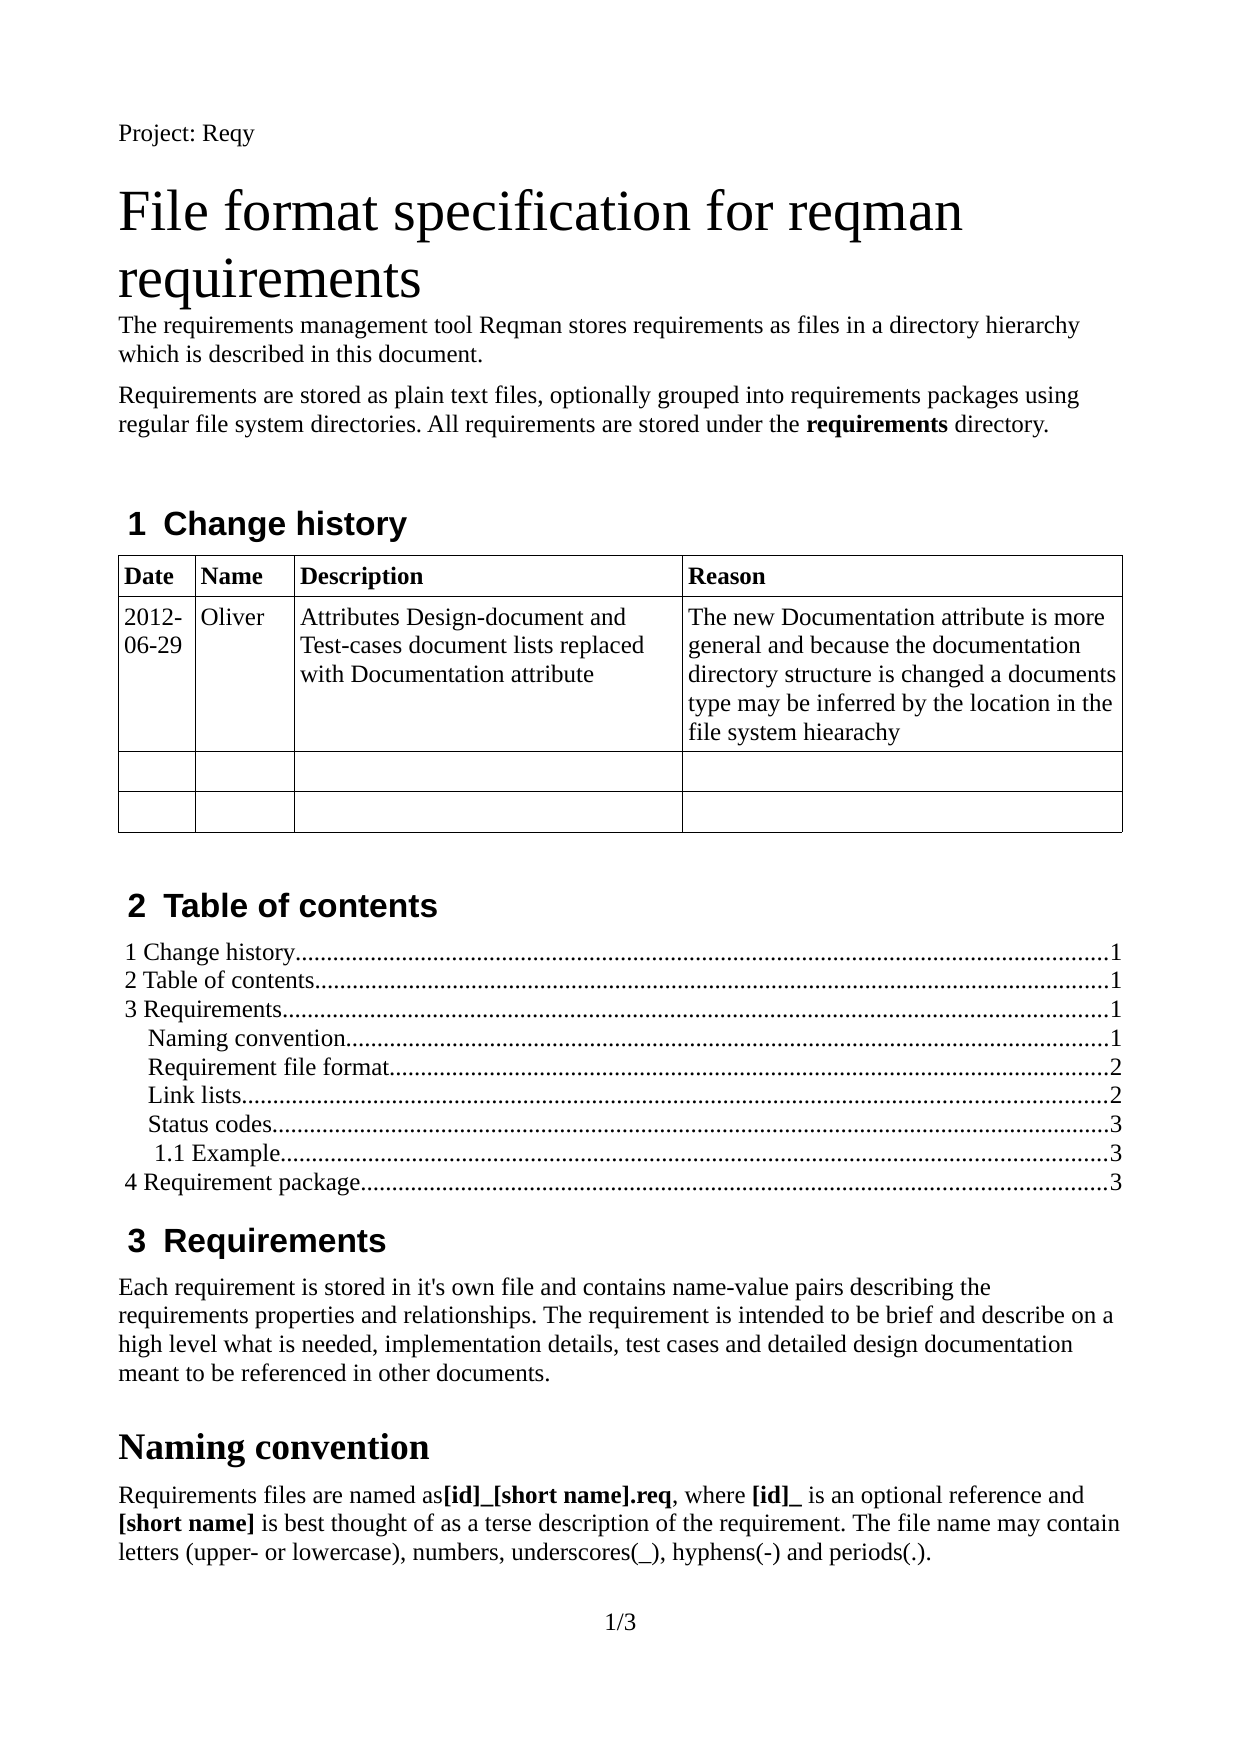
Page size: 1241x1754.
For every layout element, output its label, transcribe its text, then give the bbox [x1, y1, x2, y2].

text Link lists 2 [148, 1080, 1122, 1109]
subtitle Change history [118, 504, 1122, 543]
text 2 Table of contents 1 [118, 965, 1122, 994]
subtitle Requirements [118, 1220, 1122, 1259]
text 1 Change history 1 [118, 937, 1122, 965]
text 1.1 Example 3 [148, 1138, 1122, 1167]
table_cell [683, 752, 1122, 791]
table_cell [196, 792, 294, 832]
table_header Name [196, 556, 294, 596]
text Requirements files are named as[id]_[short name].req, where [id]_ is an optional reference and [short name] is best thought of as a terse description of the requirement. The file name may contain letters (upper- or lowercase), numbers, underscores(_), hyphens(-) and periods(.). [118, 1480, 1122, 1566]
table_cell [119, 792, 195, 832]
table_header Description [295, 556, 682, 596]
table_cell [683, 792, 1122, 832]
table_header Reason [683, 556, 1122, 596]
table_cell Oliver [196, 597, 294, 751]
subtitle Naming convention [118, 1424, 1122, 1467]
table_cell [295, 752, 682, 791]
text Each requirement is stored in it's own file and contains name-value pairs describing the requirements properties and relationships. The requirement is intended to be brief and describe on a high level what is needed, implementation details, test cases and detailed design documentation meant to be referenced in other documents. [118, 1272, 1122, 1387]
subtitle Table of contents [118, 886, 1122, 924]
text File format specification for reqman requirements [118, 176, 1122, 311]
table_cell Attributes Design-document and Test-cases document lists replaced with Documentation attribute [295, 597, 682, 751]
text The requirements management tool Reqman stores requirements as files in a directory hierarchy which is described in this document. [118, 311, 1122, 368]
text Naming convention 1 [148, 1023, 1122, 1052]
text Status codes 3 [148, 1109, 1122, 1138]
table_header Date [119, 556, 195, 596]
text Requirement file format 2 [148, 1052, 1122, 1080]
table_cell [295, 792, 682, 832]
text Requirements are stored as plain text files, optionally grouped into requirements packages using regular file system directories. All requirements are stored under the requirements directory. [118, 381, 1122, 438]
text 3 Requirements 1 [118, 994, 1122, 1023]
table_cell 2012-06-29 [119, 597, 195, 751]
table_cell [119, 752, 195, 791]
text 4 Requirement package 3 [118, 1167, 1122, 1195]
table_cell The new Documentation attribute is more general and because the documentation directory structure is changed a documents type may be inferred by the location in the file system hiearachy [683, 597, 1122, 751]
table_cell [196, 752, 294, 791]
